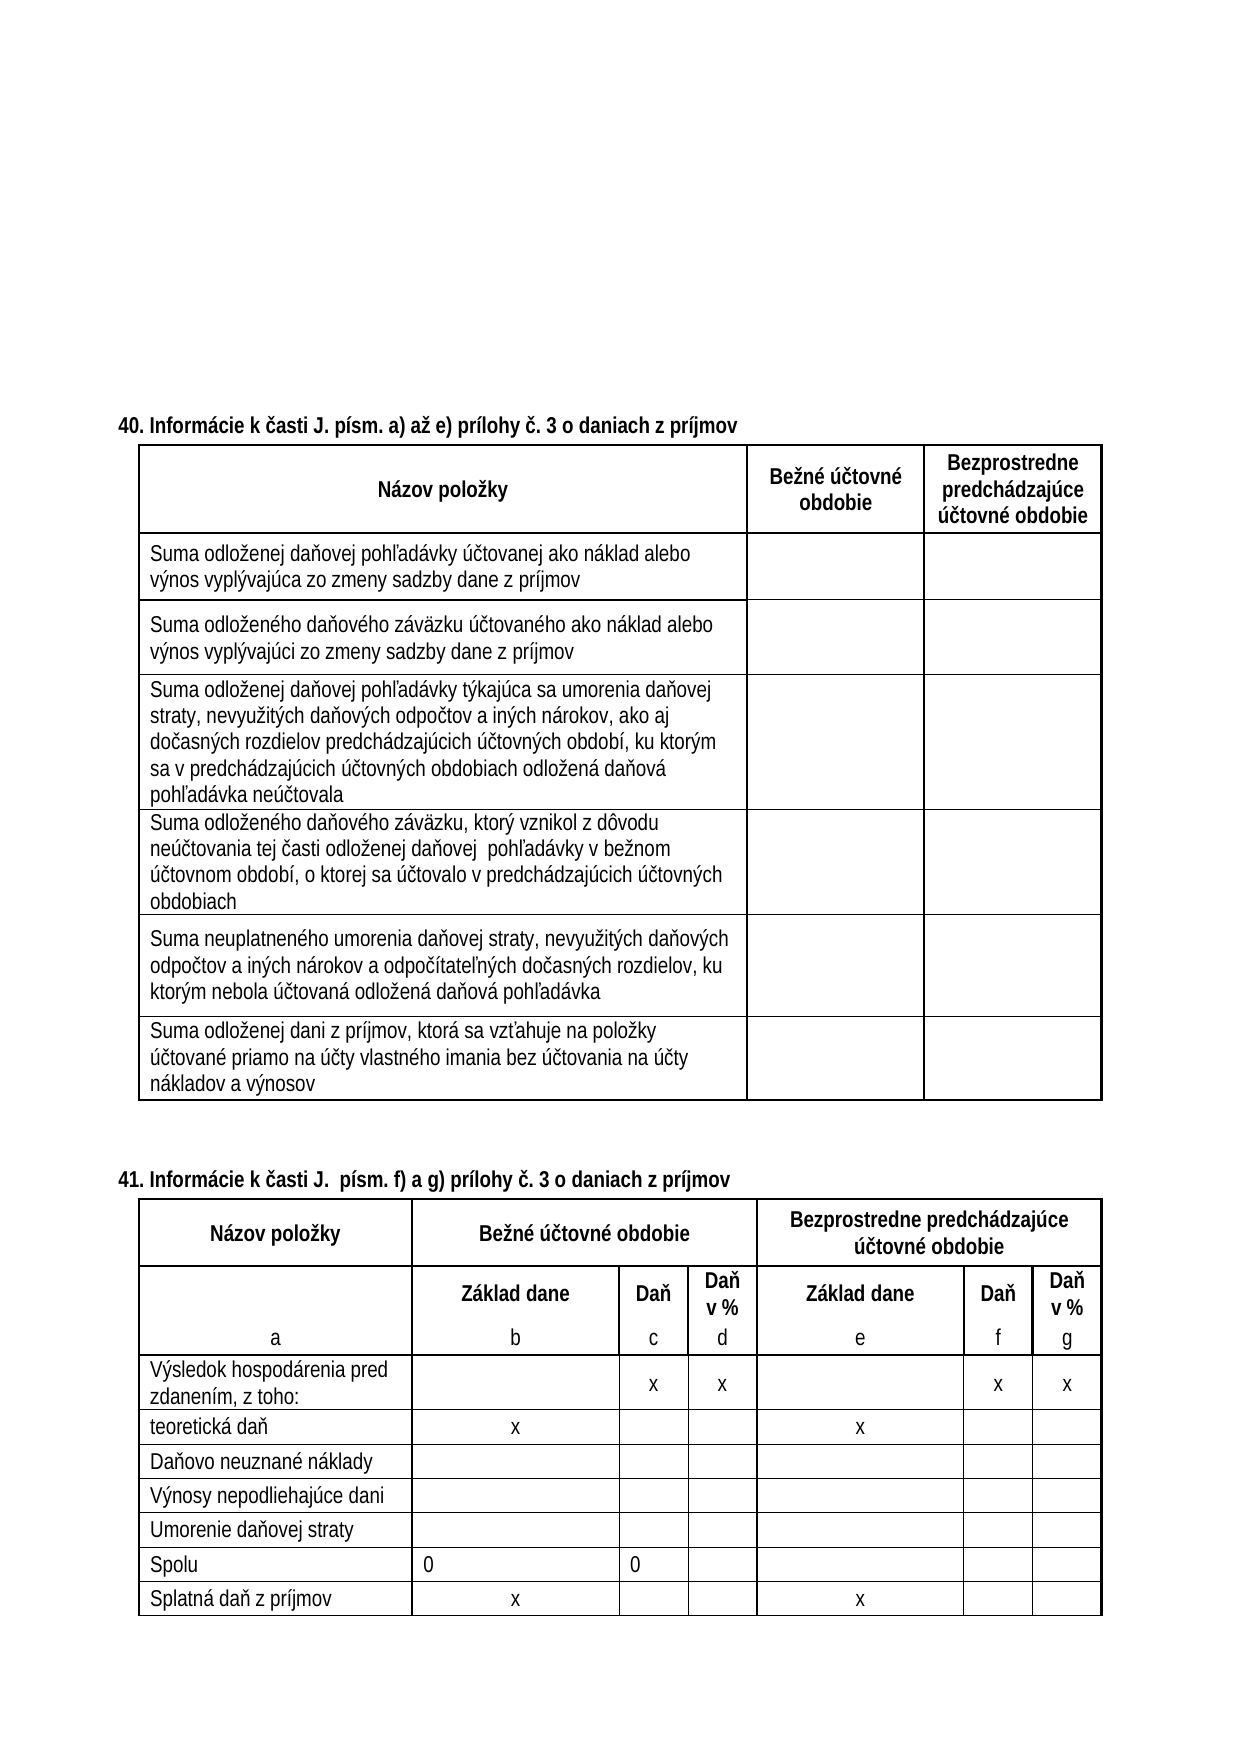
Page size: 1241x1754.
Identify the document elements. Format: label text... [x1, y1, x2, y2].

table_header Názov položky [140, 1200, 411, 1265]
table_cell [413, 1356, 619, 1409]
table_cell a [140, 1320, 411, 1354]
table_cell Daň v % [689, 1267, 756, 1320]
table_cell Suma neuplatneného umorenia daňovej straty, nevyužitých daňových odpočtov a iných nárokov a odpočítateľných dočasných rozdielov, ku ktorým nebola účtovaná odložená daňová pohľadávka [140, 915, 746, 1016]
table_cell [1033, 1548, 1100, 1581]
table_cell Splatná daň z príjmov [140, 1582, 411, 1615]
table_cell x [964, 1356, 1032, 1409]
table_cell x [689, 1356, 756, 1409]
table_cell e [758, 1320, 963, 1354]
table_cell 0 [620, 1548, 688, 1581]
table_cell [748, 810, 923, 914]
table_cell [964, 1410, 1032, 1443]
table_cell [140, 1267, 411, 1320]
text 41. Informácie k časti J. písm. f) a g) prílohy č. 3 o daniach z príjmov [118, 1166, 1122, 1192]
table_cell [689, 1479, 756, 1512]
table_cell teoretická daň [140, 1410, 411, 1443]
table_cell [925, 600, 1100, 674]
table_cell Daň v % [1034, 1267, 1100, 1320]
table_cell Výnosy nepodliehajúce dani [140, 1479, 411, 1512]
table_cell [1033, 1445, 1100, 1478]
table_header Bezprostredne predchádzajúce účtovné obdobie [925, 446, 1100, 532]
table_cell Základ dane [758, 1267, 963, 1320]
table_cell [413, 1479, 619, 1512]
table_cell [964, 1582, 1032, 1615]
table_cell [620, 1445, 688, 1478]
table_cell [1033, 1582, 1100, 1615]
table_cell [758, 1548, 963, 1581]
table_cell [758, 1356, 963, 1409]
table_cell [748, 915, 923, 1016]
table_cell [964, 1445, 1032, 1478]
table_cell [925, 915, 1100, 1016]
table_cell [689, 1548, 756, 1581]
table_cell x [413, 1410, 619, 1443]
table_cell [413, 1513, 619, 1547]
table_cell [925, 675, 1100, 808]
table_cell [620, 1513, 688, 1547]
table_cell [689, 1410, 756, 1443]
table_cell Spolu [140, 1548, 411, 1581]
table_cell [748, 534, 923, 599]
table_cell Suma odloženého daňového záväzku, ktorý vznikol z dôvodu neúčtovania tej časti odloženej daňovej pohľadávky v bežnom účtovnom období, o ktorej sa účtovalo v predchádzajúcich účtovných obdobiach [140, 810, 746, 914]
table_cell [925, 534, 1100, 599]
table_cell Daň [620, 1267, 687, 1320]
table_cell [964, 1548, 1032, 1581]
table_cell Suma odloženého daňového záväzku účtovaného ako náklad alebo výnos vyplývajúci zo zmeny sadzby dane z príjmov [140, 601, 746, 674]
table_header Názov položky [140, 446, 746, 532]
table_cell [925, 810, 1100, 914]
table_cell x [413, 1582, 619, 1615]
table_cell Daňovo neuznané náklady [140, 1445, 411, 1478]
text 40. Informácie k časti J. písm. a) až e) prílohy č. 3 o daniach z príjmov [118, 412, 1122, 438]
table_cell d [689, 1320, 756, 1354]
table_cell x [1033, 1356, 1100, 1409]
table_cell [964, 1513, 1032, 1547]
table_cell Suma odloženej dani z príjmov, ktorá sa vzťahuje na položky účtované priamo na účty vlastného imania bez účtovania na účty nákladov a výnosov [140, 1017, 746, 1098]
table_header Bezprostredne predchádzajúce účtovné obdobie [758, 1200, 1100, 1265]
table_cell [1033, 1479, 1100, 1512]
table_cell [758, 1479, 963, 1512]
table_cell [620, 1479, 688, 1512]
table_cell [413, 1445, 619, 1478]
table_cell Suma odloženej daňovej pohľadávky týkajúca sa umorenia daňovej straty, nevyužitých daňových odpočtov a iných nárokov, ako aj dočasných rozdielov predchádzajúcich účtovných období, ku ktorým sa v predchádzajúcich účtovných obdobiach odložená daňová pohľadávka neúčtovala [140, 675, 746, 808]
table_cell [758, 1513, 963, 1547]
table_cell [689, 1582, 756, 1615]
table_cell [748, 675, 923, 808]
table_cell f [965, 1320, 1031, 1354]
table_cell x [620, 1356, 688, 1409]
table_cell [620, 1582, 688, 1615]
table_cell [748, 1017, 923, 1098]
table_cell [758, 1445, 963, 1478]
table_cell b [413, 1320, 618, 1354]
table_cell [748, 600, 923, 674]
table_cell Výsledok hospodárenia pred zdanením, z toho: [140, 1356, 411, 1409]
table_cell Základ dane [413, 1267, 618, 1320]
table_cell [689, 1445, 756, 1478]
table_cell Suma odloženej daňovej pohľadávky účtovanej ako náklad alebo výnos vyplývajúca zo zmeny sadzby dane z príjmov [140, 534, 746, 599]
table_header Bežné účtovné obdobie [413, 1200, 756, 1265]
table_cell Umorenie daňovej straty [140, 1513, 411, 1547]
table_header Bežné účtovné obdobie [748, 446, 923, 532]
table_cell [689, 1513, 756, 1547]
table_cell x [758, 1582, 963, 1615]
table_cell [1033, 1513, 1100, 1547]
table_cell [925, 1017, 1100, 1098]
table_cell c [620, 1320, 687, 1354]
table_cell [1033, 1410, 1100, 1443]
table_cell Daň [965, 1267, 1031, 1320]
table_cell 0 [413, 1548, 619, 1581]
table_cell g [1034, 1320, 1100, 1354]
table_cell [964, 1479, 1032, 1512]
table_cell x [758, 1410, 963, 1443]
table_cell [620, 1410, 688, 1443]
